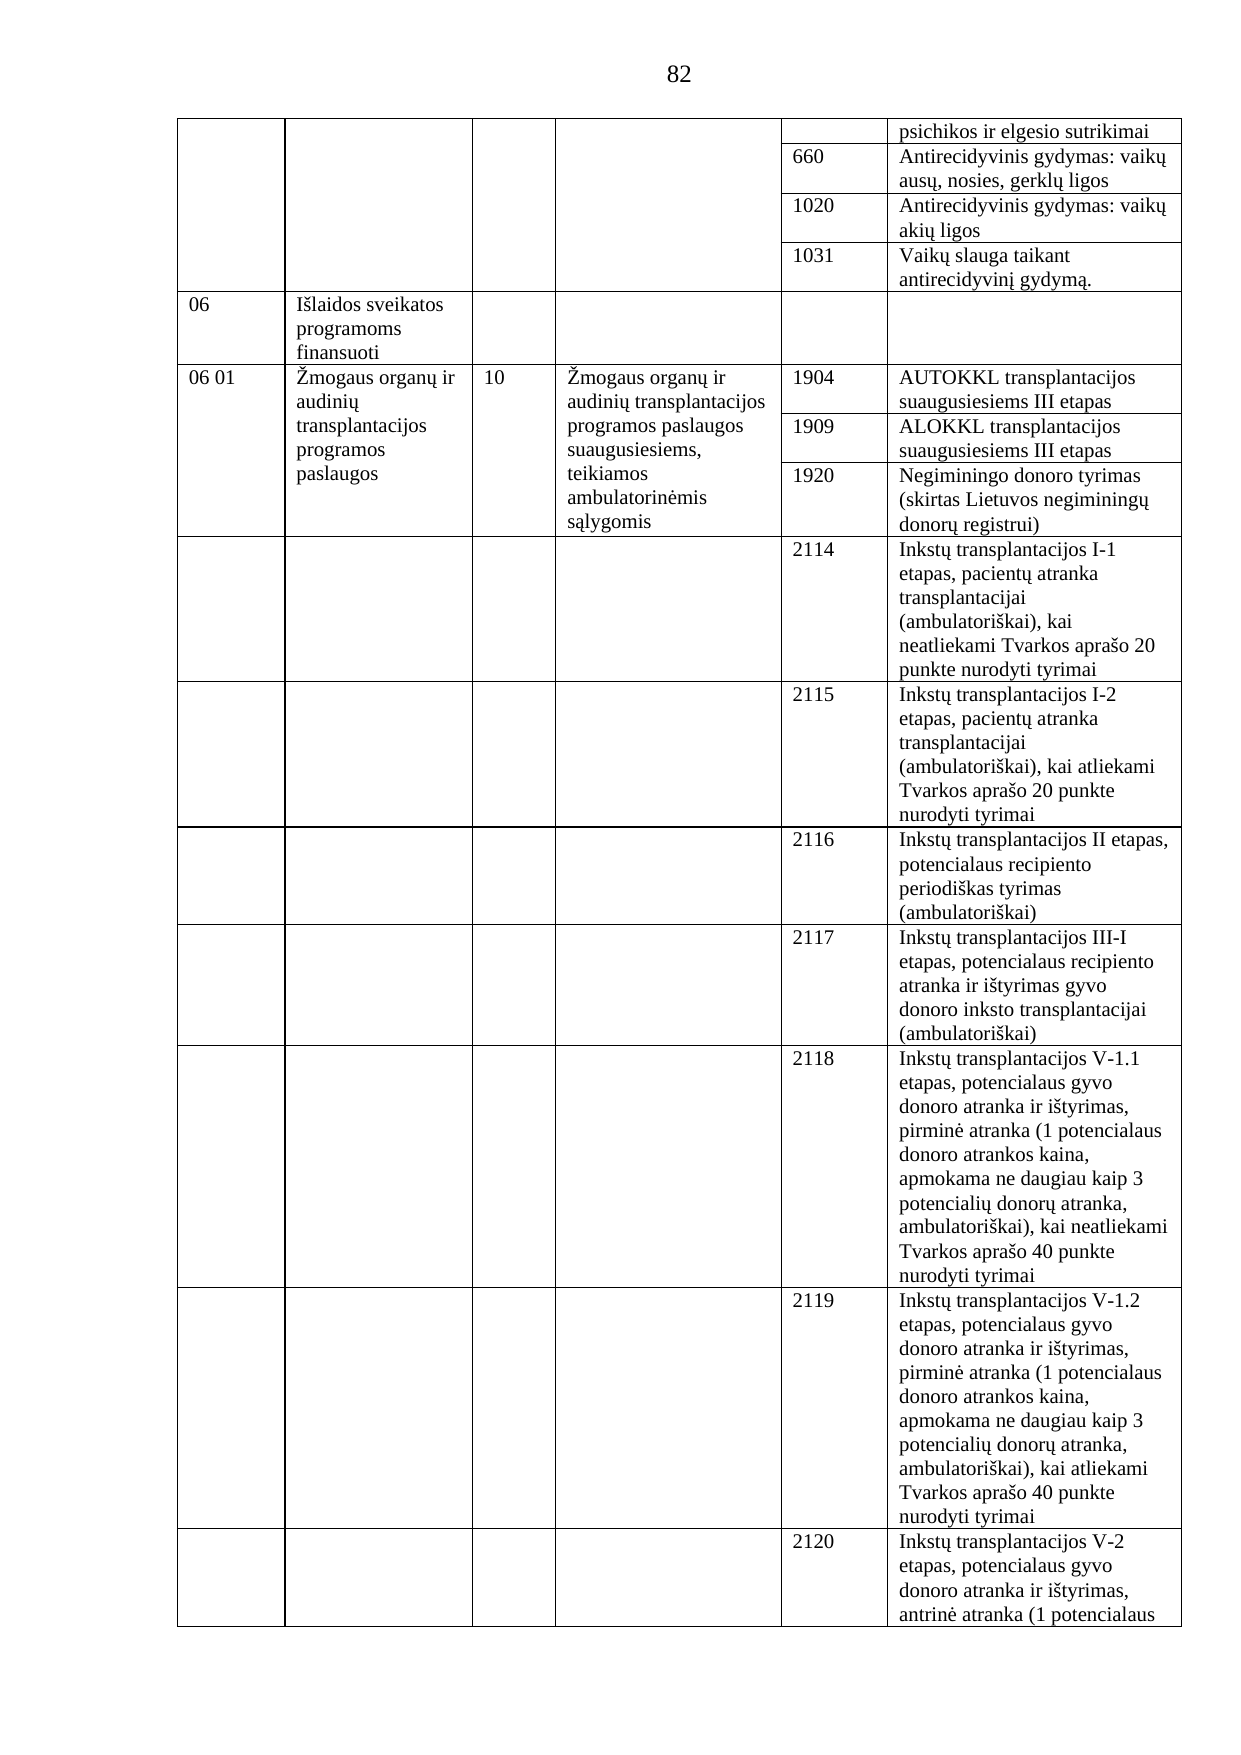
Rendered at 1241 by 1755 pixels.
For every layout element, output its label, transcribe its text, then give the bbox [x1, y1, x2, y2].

table_cell Išlaidos sveikatos programoms finansuoti [286, 292, 472, 364]
table_cell 2115 [782, 682, 887, 826]
table_cell 2114 [782, 537, 887, 681]
table_cell [888, 292, 1181, 364]
table_cell [782, 119, 887, 143]
table_cell 2117 [782, 925, 887, 1045]
table_cell 2119 [782, 1288, 887, 1528]
table_cell [556, 119, 781, 291]
table_cell Inkstų transplantacijos V-1.1 etapas, potencialaus gyvo donoro atranka ir ištyrimas, pirminė atranka (1 potencialaus donoro atrankos kaina, apmokama ne daugiau kaip 3 potencialių donorų atranka, ambulatoriškai), kai neatliekami Tvarkos aprašo 40 punkte nurodyti tyrimai [888, 1046, 1181, 1287]
table_cell [286, 537, 472, 681]
table_cell 1909 [782, 414, 887, 462]
table_cell [556, 925, 781, 1045]
table_cell [178, 1529, 284, 1626]
table_cell 1020 [782, 194, 887, 242]
table_cell Inkstų transplantacijos V-2 etapas, potencialaus gyvo donoro atranka ir ištyrimas, antrinė atranka (1 potencialaus [888, 1529, 1181, 1626]
table_cell 2120 [782, 1529, 887, 1626]
table_cell Vaikų slauga taikant antirecidyvinį gydymą. [888, 243, 1181, 291]
table_cell Inkstų transplantacijos II etapas, potencialaus recipiento periodiškas tyrimas (ambulatoriškai) [888, 828, 1181, 924]
table_cell [473, 1046, 555, 1287]
table_cell Žmogaus organų ir audinių transplantacijos programos paslaugos [286, 365, 472, 536]
table_cell [286, 1529, 472, 1626]
table_cell 2118 [782, 1046, 887, 1287]
table_cell Antirecidyvinis gydymas: vaikų akių ligos [888, 194, 1181, 242]
table_cell [556, 537, 781, 681]
table_cell 06 01 [178, 365, 284, 536]
table_cell [178, 537, 284, 681]
table_cell [473, 682, 555, 826]
table_cell Inkstų transplantacijos I-2 etapas, pacientų atranka transplantacijai (ambulatoriškai), kai atliekami Tvarkos aprašo 20 punkte nurodyti tyrimai [888, 682, 1181, 826]
table_cell [473, 292, 555, 364]
table_cell [286, 925, 472, 1045]
table_cell [556, 1046, 781, 1287]
table_cell Inkstų transplantacijos V-1.2 etapas, potencialaus gyvo donoro atranka ir ištyrimas, pirminė atranka (1 potencialaus donoro atrankos kaina, apmokama ne daugiau kaip 3 potencialių donorų atranka, ambulatoriškai), kai atliekami Tvarkos aprašo 40 punkte nurodyti tyrimai [888, 1288, 1181, 1528]
table_cell 06 [178, 292, 284, 364]
table_cell [178, 925, 284, 1045]
table_cell Negiminingo donoro tyrimas (skirtas Lietuvos negiminingų donorų registrui) [888, 463, 1181, 536]
table_cell [178, 1046, 284, 1287]
table_cell 2116 [782, 828, 887, 924]
table_cell Antirecidyvinis gydymas: vaikų ausų, nosies, gerklų ligos [888, 144, 1181, 192]
table_cell [286, 119, 472, 291]
table_cell [178, 682, 284, 826]
table_cell [473, 537, 555, 681]
table_cell psichikos ir elgesio sutrikimai [888, 119, 1181, 143]
table_cell 1031 [782, 243, 887, 291]
table_cell Žmogaus organų ir audinių transplantacijos programos paslaugos suaugusiesiems, teikiamos ambulatorinėmis sąlygomis [556, 365, 781, 536]
table_cell Inkstų transplantacijos I-1 etapas, pacientų atranka transplantacijai (ambulatoriškai), kai neatliekami Tvarkos aprašo 20 punkte nurodyti tyrimai [888, 537, 1181, 681]
table_cell [178, 119, 284, 291]
table_cell [556, 828, 781, 924]
table_cell 1920 [782, 463, 887, 536]
table_cell [178, 1288, 284, 1528]
table_cell [473, 119, 555, 291]
table_cell [556, 682, 781, 826]
table_cell [286, 682, 472, 826]
table_cell 1904 [782, 365, 887, 413]
table_cell [473, 1529, 555, 1626]
table_cell ALOKKL transplantacijos suaugusiesiems III etapas [888, 414, 1181, 462]
table_cell [782, 292, 887, 364]
table_cell 660 [782, 144, 887, 192]
table_cell [556, 292, 781, 364]
table_cell [473, 925, 555, 1045]
table_cell [286, 1288, 472, 1528]
table_cell [556, 1288, 781, 1528]
table_cell [178, 828, 284, 924]
table_cell [473, 1288, 555, 1528]
table_cell Inkstų transplantacijos III-I etapas, potencialaus recipiento atranka ir ištyrimas gyvo donoro inksto transplantacijai (ambulatoriškai) [888, 925, 1181, 1045]
table_cell AUTOKKL transplantacijos suaugusiesiems III etapas [888, 365, 1181, 413]
table_cell 10 [473, 365, 555, 536]
table_cell [286, 1046, 472, 1287]
table_cell [473, 828, 555, 924]
table_cell [556, 1529, 781, 1626]
table_cell [286, 828, 472, 924]
